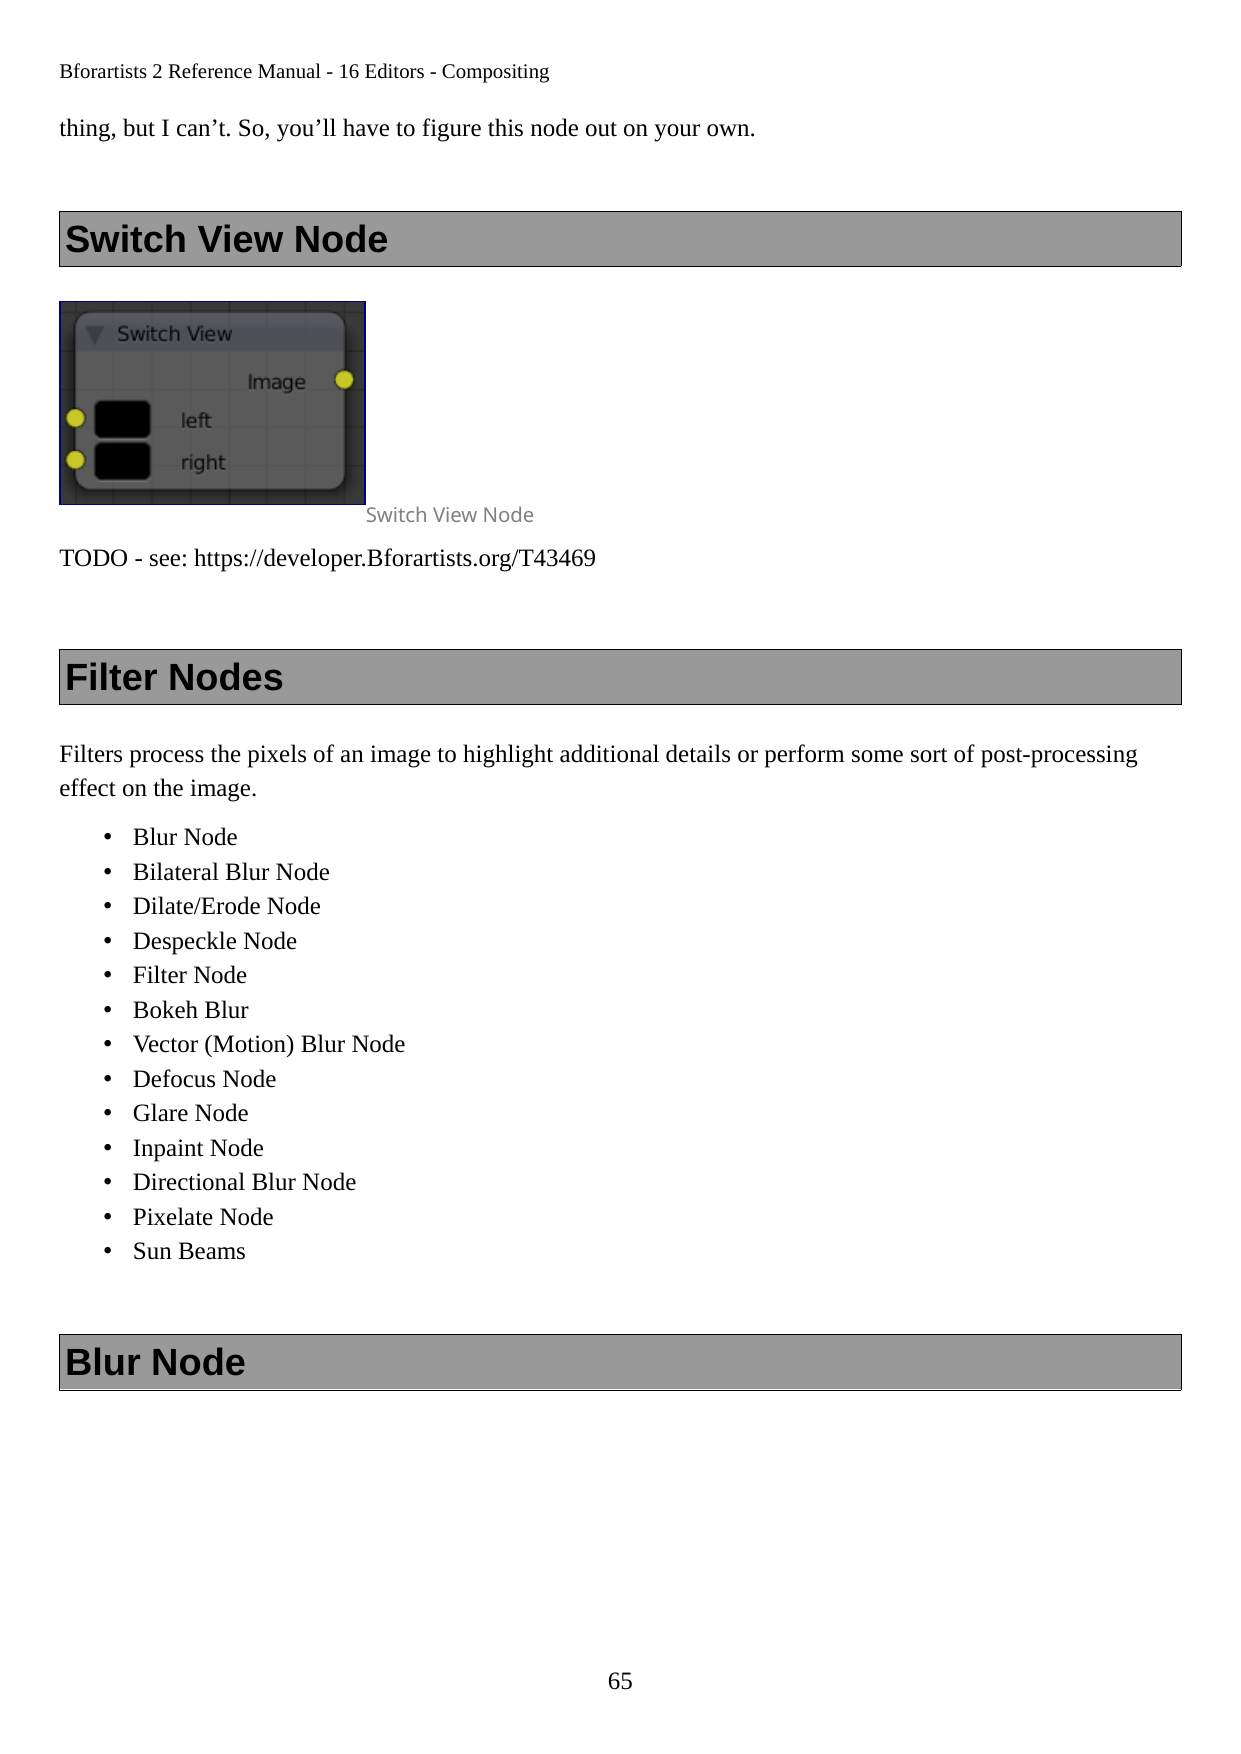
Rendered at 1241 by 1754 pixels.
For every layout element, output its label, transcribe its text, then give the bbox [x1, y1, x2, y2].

list Sun Beams [103, 1236, 1181, 1265]
list Vector (Motion) Blur Node [103, 1029, 1181, 1058]
list Defocus Node [103, 1064, 1181, 1093]
table_header Switch View Node [60, 212, 1181, 266]
list Directional Blur Node [103, 1167, 1181, 1196]
text Switch View Node [59, 497, 1181, 528]
text Filters process the pixels of an image to highlight additional details or perform some sort of post-processing effect on the image. [59, 739, 1181, 802]
table_header Filter Nodes [60, 650, 1181, 704]
list Despeckle Node [103, 926, 1181, 955]
picture [61, 302, 364, 504]
list Bokeh Blur [103, 995, 1181, 1024]
text thing, but I can’t. So, you’ll have to figure this node out on your own. [59, 113, 1181, 141]
list Glare Node [103, 1098, 1181, 1127]
list Filter Node [103, 960, 1181, 989]
text TODO - see: https://developer.Bforartists.org/T43469 [59, 543, 1181, 571]
table_header Blur Node [60, 1335, 1181, 1389]
list Inpaint Node [103, 1133, 1181, 1162]
list Pixelate Node [103, 1202, 1181, 1231]
list Blur Node [103, 822, 1181, 851]
list Bilateral Blur Node [103, 857, 1181, 886]
list Dilate/Erode Node [103, 891, 1181, 920]
